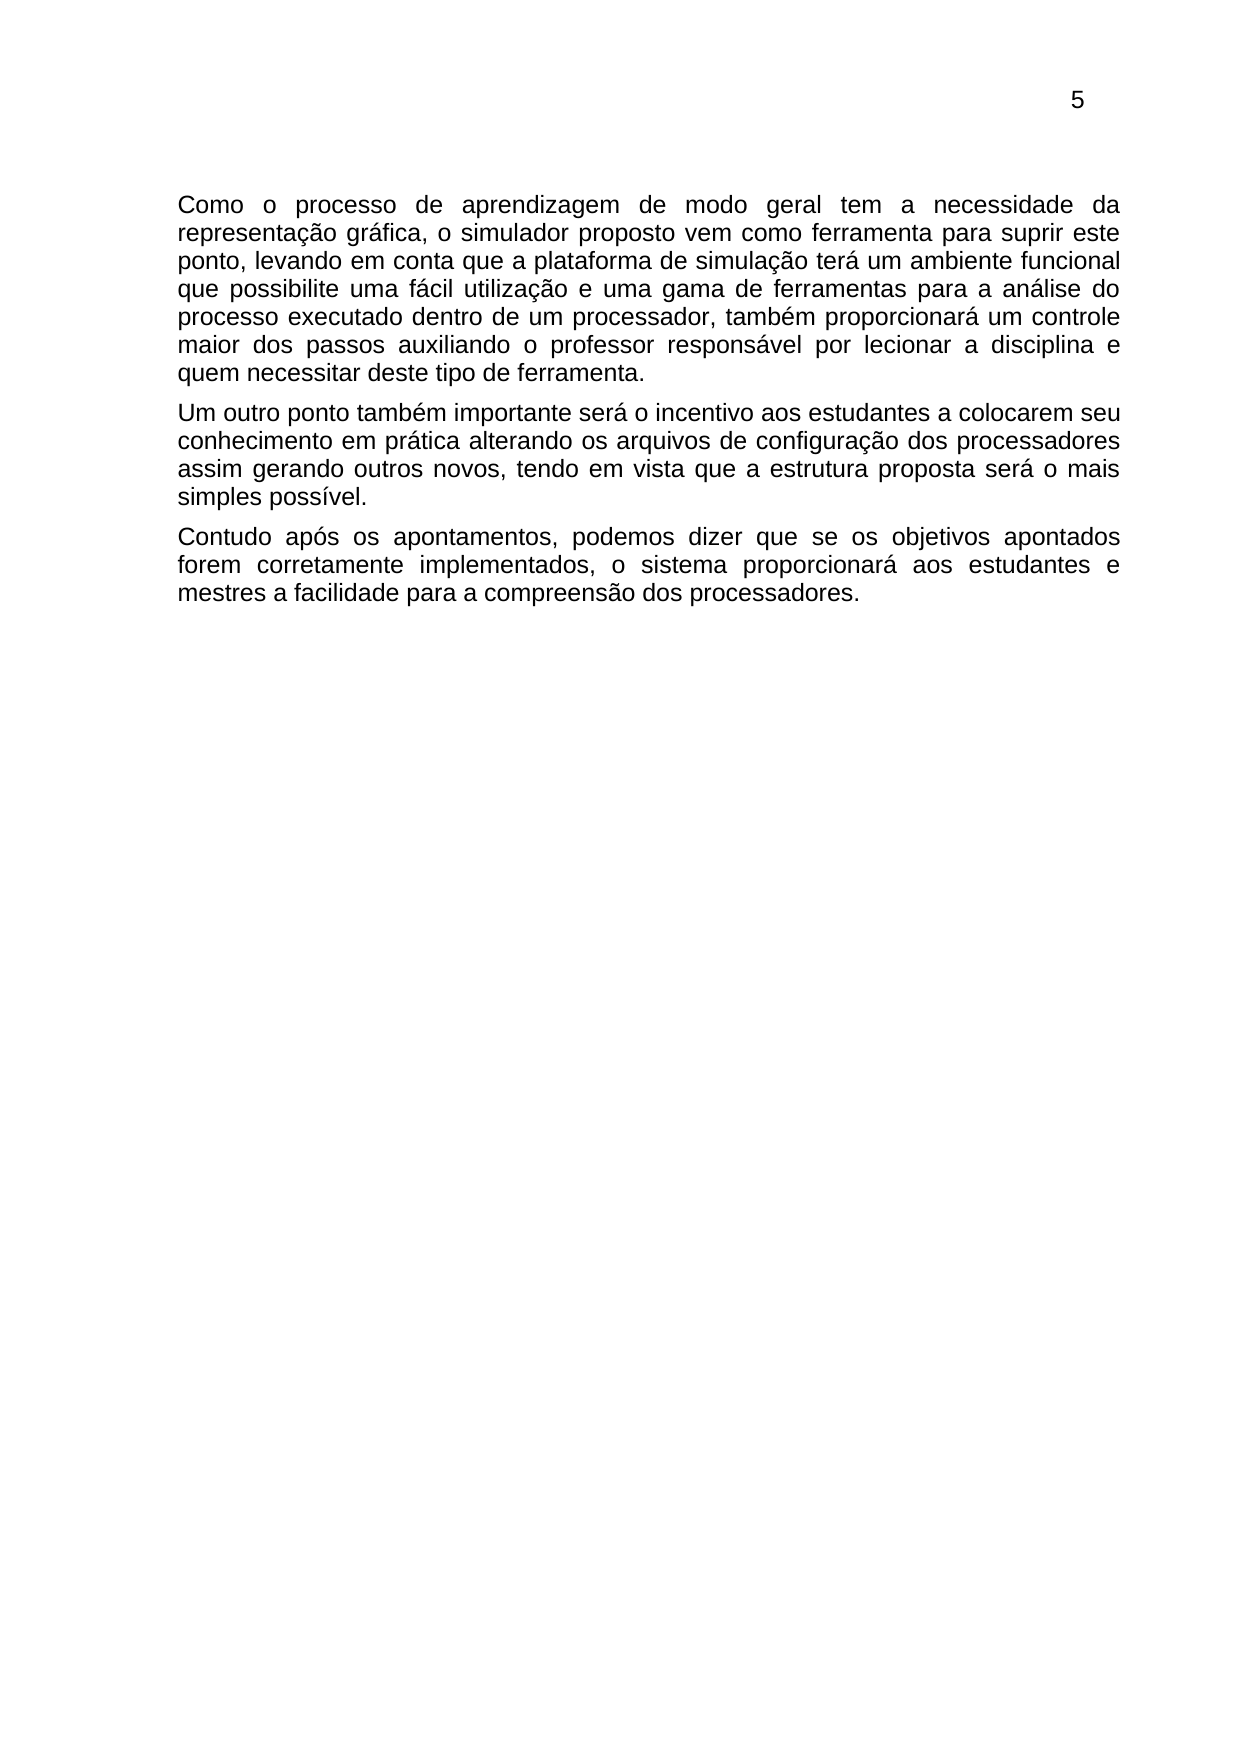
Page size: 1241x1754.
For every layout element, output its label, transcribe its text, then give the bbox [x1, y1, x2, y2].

text Como o processo de aprendizagem de modo geral tem a necessidade da representação gráfica, o simulador proposto vem como ferramenta para suprir este ponto, levando em conta que a plataforma de simulação terá um ambiente funcional que possibilite uma fácil utilização e uma gama de ferramentas para a análise do processo executado dentro de um processador, também proporcionará um controle maior dos passos auxiliando o professor responsável por lecionar a disciplina e quem necessitar deste tipo de ferramenta. [177, 191, 1122, 386]
text Contudo após os apontamentos, podemos dizer que se os objetivos apontados forem corretamente implementados, o sistema proporcionará aos estudantes e mestres a facilidade para a compreensão dos processadores. [177, 523, 1122, 607]
text Um outro ponto também importante será o incentivo aos estudantes a colocarem seu conhecimento em prática alterando os arquivos de configuração dos processadores assim gerando outros novos, tendo em vista que a estrutura proposta será o mais simples possível. [177, 399, 1122, 511]
